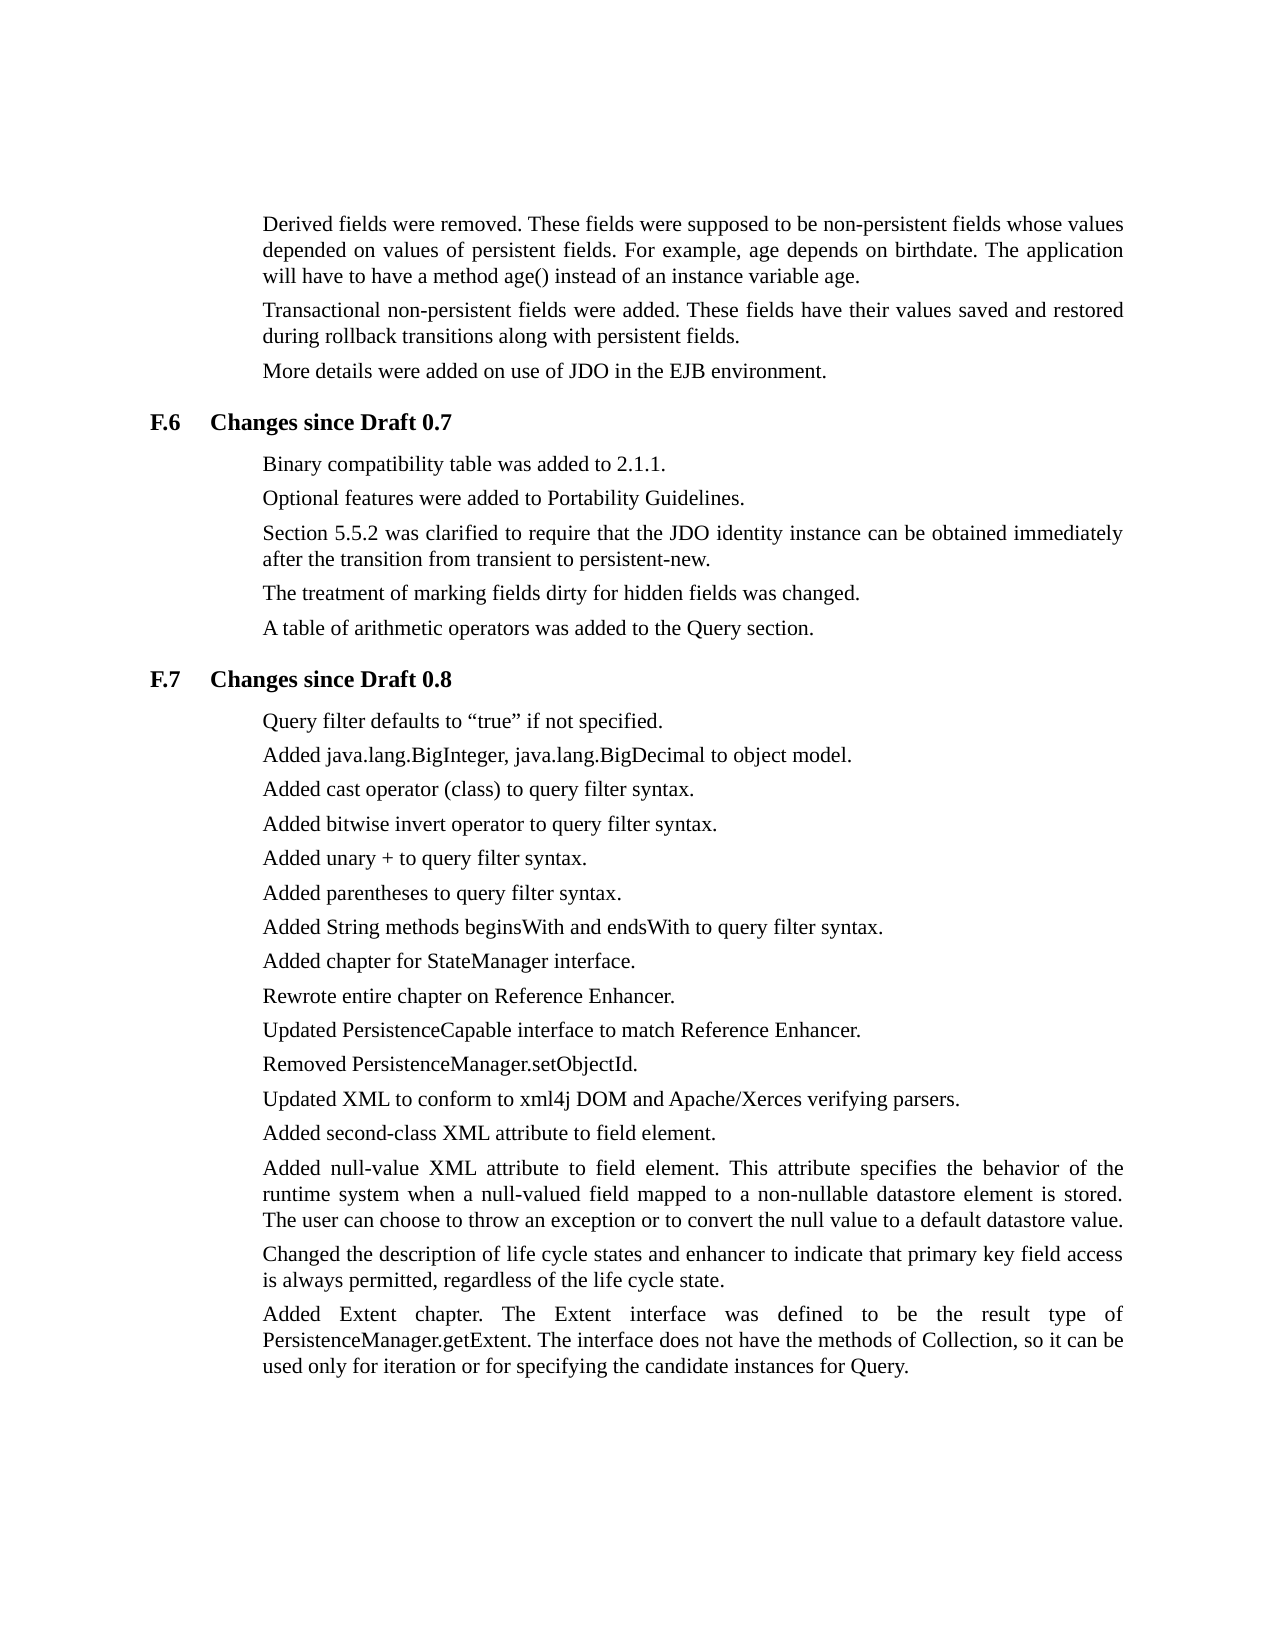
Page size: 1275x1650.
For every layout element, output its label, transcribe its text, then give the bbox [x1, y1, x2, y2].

text Added null-value XML attribute to field element. This attribute specifies the behavior of the runtime system when a null-valued field mapped to a non-nullable datastore element is stored. The user can choose to throw an exception or to convert the null value to a default datastore value. [262, 1154, 1125, 1232]
text Added parentheses to query filter syntax. [262, 879, 1125, 905]
text Query filter defaults to “true” if not specified. [262, 707, 1125, 733]
text Updated XML to conform to xml4j DOM and Apache/Xerces verifying parsers. [262, 1085, 1125, 1111]
text Added unary + to query filter syntax. [262, 844, 1125, 870]
text Section 5.5.2 was clarified to require that the JDO identity instance can be obtained immediately after the transition from transient to persistent-new. [262, 519, 1125, 571]
text Added Extent chapter. The Extent interface was defined to be the result type of PersistenceManager.getExtent. The interface does not have the methods of Collection, so it can be used only for iteration or for specifying the candidate instances for Query. [262, 1301, 1125, 1379]
text Optional features were added to Portability Guidelines. [262, 484, 1125, 511]
text Updated PersistenceCapable interface to match Reference Enhancer. [262, 1016, 1125, 1042]
subtitle Changes since Draft 0.7 [150, 408, 1125, 436]
text Added java.lang.BigInteger, java.lang.BigDecimal to object model. [262, 741, 1125, 767]
text Added cast operator (class) to query filter syntax. [262, 776, 1125, 802]
text Derived fields were removed. These fields were supposed to be non-persistent fields whose values depended on values of persistent fields. For example, age depends on birthdate. The application will have to have a method age() instead of an instance variable age. [262, 210, 1125, 288]
text Changed the description of life cycle states and enhancer to indicate that primary key field access is always permitted, regardless of the life cycle state. [262, 1240, 1125, 1292]
text Added bitwise invert operator to query filter syntax. [262, 810, 1125, 836]
text More details were added on use of JDO in the EJB environment. [262, 357, 1125, 383]
text Added second-class XML attribute to field element. [262, 1119, 1125, 1145]
text Rewrote entire chapter on Reference Enhancer. [262, 982, 1125, 1008]
text A table of arithmetic operators was added to the Query section. [262, 614, 1125, 640]
subtitle Changes since Draft 0.8 [150, 665, 1125, 692]
text Transactional non-persistent fields were added. These fields have their values saved and restored during rollback transitions along with persistent fields. [262, 296, 1125, 348]
text Added String methods beginsWith and endsWith to query filter syntax. [262, 913, 1125, 939]
text The treatment of marking fields dirty for hidden fields was changed. [262, 579, 1125, 605]
text Binary compatibility table was added to 2.1.1. [262, 450, 1125, 476]
text Removed PersistenceManager.setObjectId. [262, 1051, 1125, 1077]
text Added chapter for StateManager interface. [262, 947, 1125, 973]
